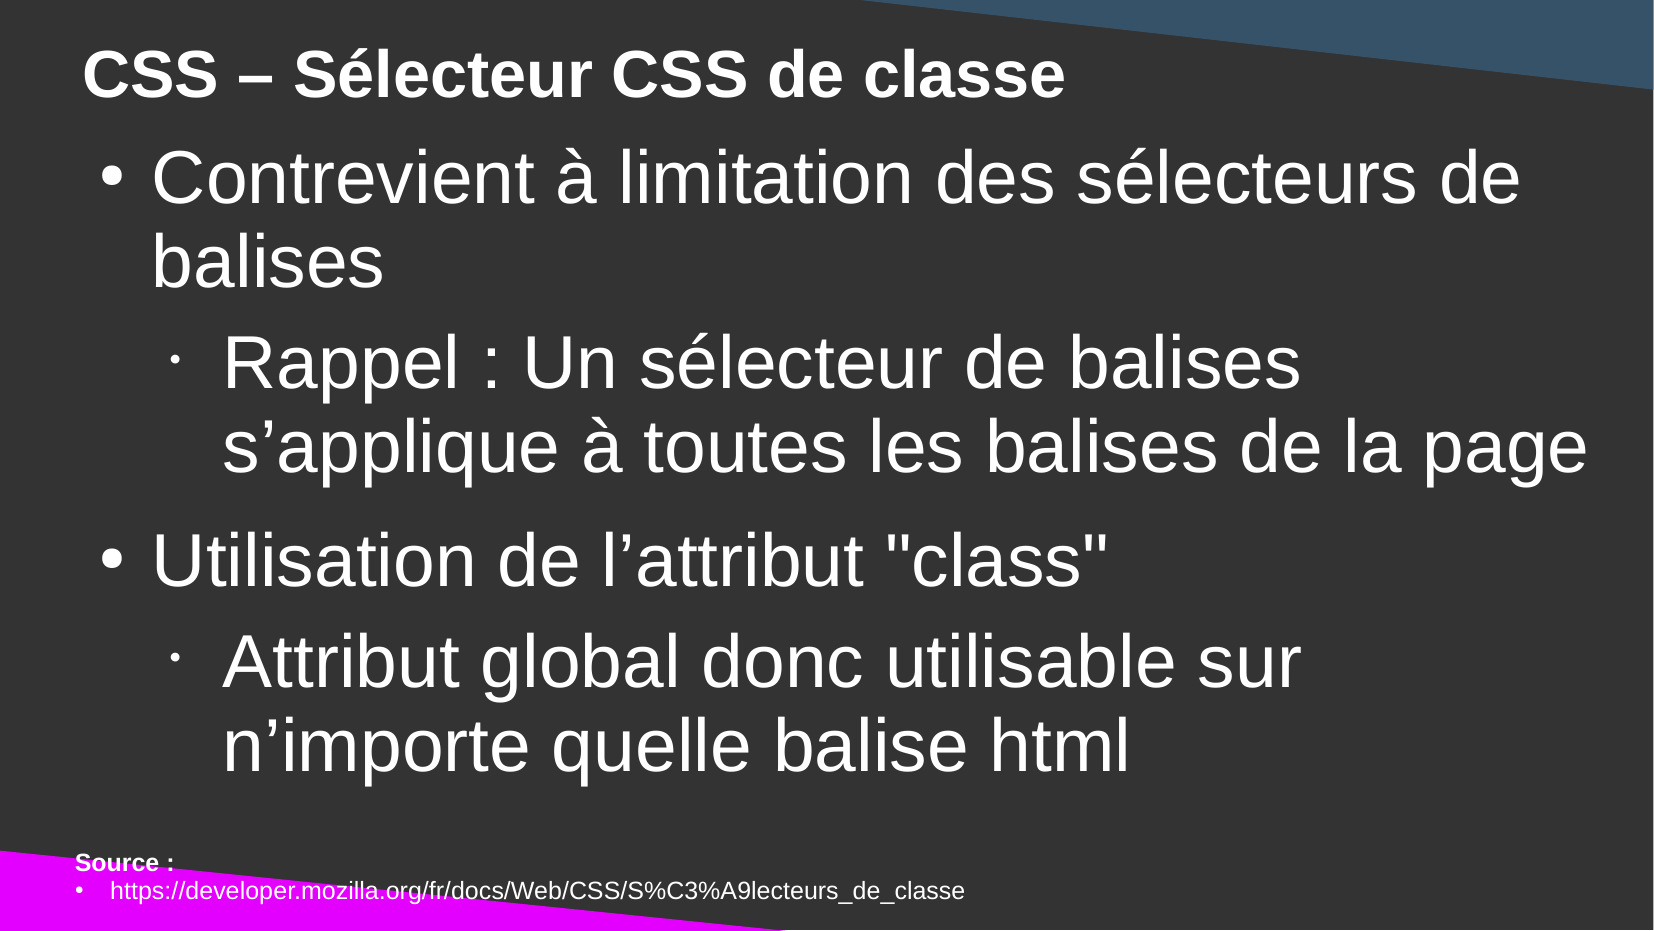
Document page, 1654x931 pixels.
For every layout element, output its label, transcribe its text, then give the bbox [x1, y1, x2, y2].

text_box Source : https://developer.mozilla.org/fr/docs/Web/CSS/S%C3%A9lecteurs_de_classe [60, 841, 1546, 913]
text_box [859, 0, 1654, 90]
text_box [0, 850, 788, 931]
list Contrevient à limitation des sélecteurs de balises Rappel : Un sélecteur de balises s’applique à toutes les balises de la page Utilisation de l’attribut "class" Attribut global donc utilisable sur n’importe quelle balise html [80, 135, 1605, 815]
title CSS – Sélecteur CSS de classe [82, 37, 1571, 114]
